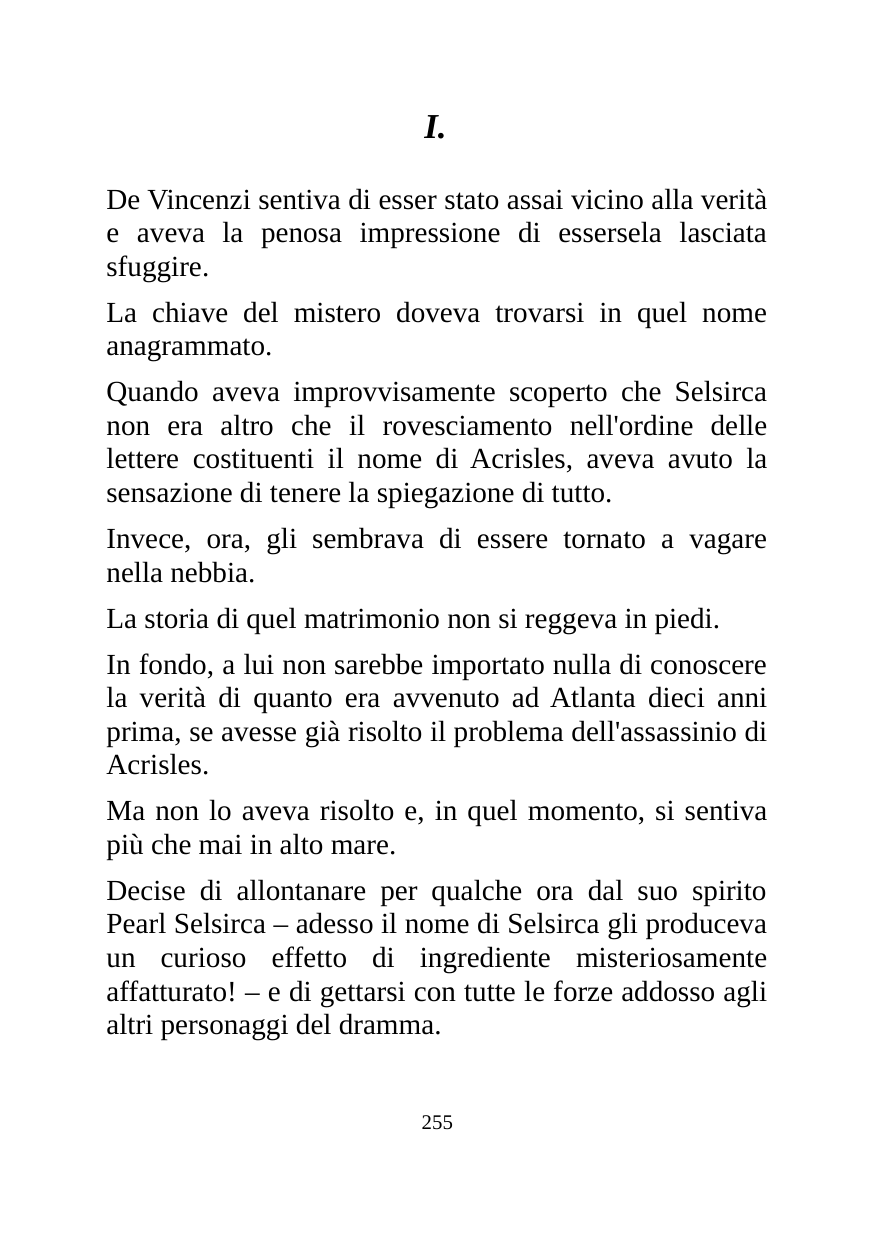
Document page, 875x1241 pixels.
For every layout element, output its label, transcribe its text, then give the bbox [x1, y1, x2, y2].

text Ma non lo aveva risolto e, in quel momento, si sentiva più che mai in alto mare. [106, 793, 768, 861]
text La storia di quel matrimonio non si reggeva in piedi. [106, 601, 768, 634]
text Invece, ora, gli sembrava di essere tornato a vagare nella nebbia. [106, 521, 768, 588]
text La chiave del mistero doveva trovarsi in quel nome anagrammato. [106, 295, 768, 362]
text Quando aveva improvvisamente scoperto che Selsirca non era altro che il rovesciamento nell'ordine delle lettere costituenti il nome di Acrisles, aveva avuto la sensazione di tenere la spiegazione di tutto. [106, 374, 768, 509]
text Decise di allontanare per qualche ora dal suo spirito Pearl Selsirca – adesso il nome di Selsirca gli produceva un curioso effetto di ingrediente misteriosamente affatturato! – e di gettarsi con tutte le forze addosso agli altri personaggi del dramma. [106, 873, 768, 1041]
subtitle I. [106, 106, 768, 146]
text De Vincenzi sentiva di esser stato assai vicino alla verità e aveva la penosa impressione di essersela lasciata sfuggire. [106, 182, 768, 282]
text In fondo, a lui non sarebbe importato nulla di conoscere la verità di quanto era avvenuto ad Atlanta dieci anni prima, se avesse già risolto il problema dell'assassinio di Acrisles. [106, 647, 768, 781]
